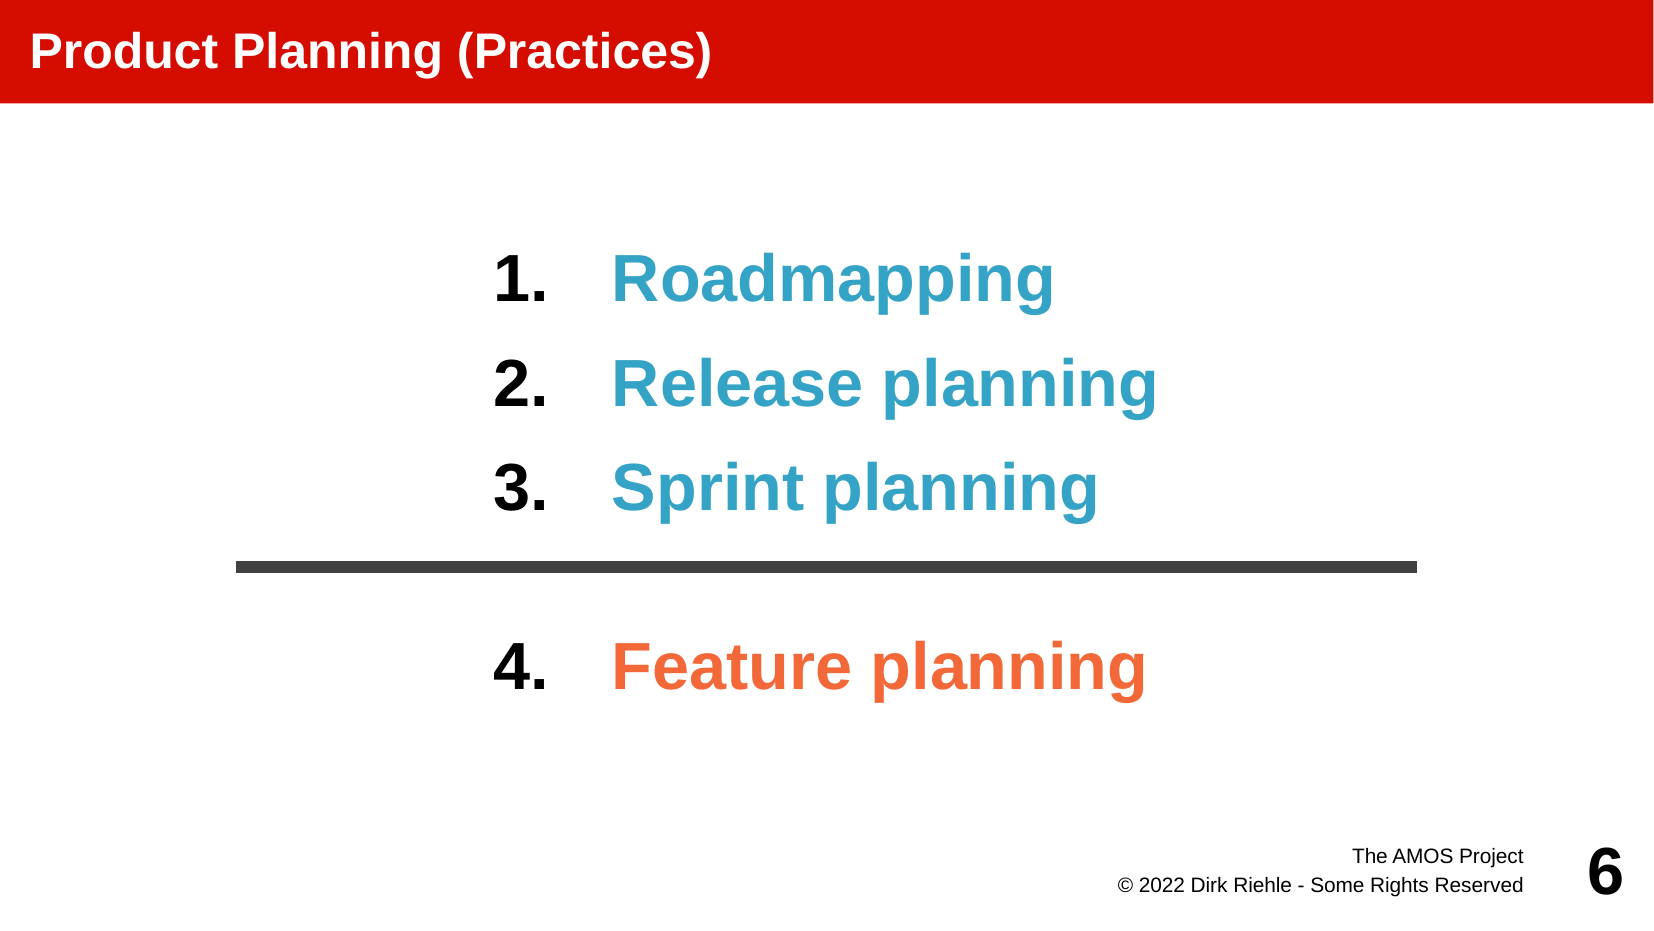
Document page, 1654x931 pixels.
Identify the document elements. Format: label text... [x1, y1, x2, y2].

subtitle Roadmapping Release planning Sprint planning Feature planning [29, 132, 1625, 813]
title Product Planning (Practices) [0, 0, 1654, 104]
